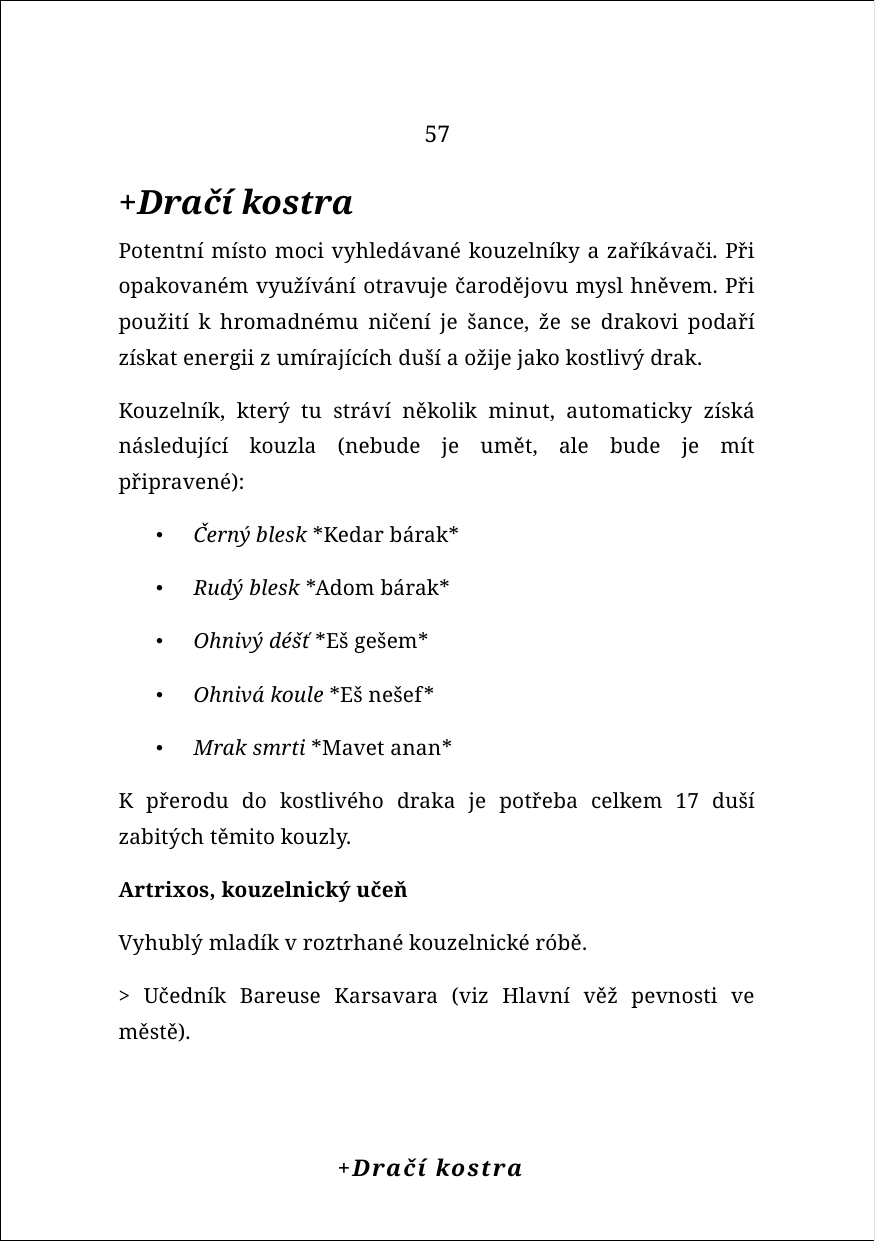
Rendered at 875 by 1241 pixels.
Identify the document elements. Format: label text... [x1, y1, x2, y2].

list Ohnivý déšť *Eš gešem* [156, 627, 756, 655]
list Rudý blesk *Adom bárak* [156, 573, 756, 602]
list Černý blesk *Kedar bárak* [156, 520, 756, 549]
text Artrixos, kouzelnický učeň [118, 875, 756, 903]
text Potentní místo moci vyhledávané kouzelníky a zaříkávači. Při opakovaném využívání otravuje čarodějovu mysl hněvem. Při použití k hromadnému ničení je šance, že se drakovi podaří získat energii z umírajících duší a ožije jako kostlivý drak. [118, 236, 756, 371]
text Kouzelník, který tu stráví několik minut, automaticky získá následující kouzla (nebude je umět, ale bude je mít připravené): [118, 396, 756, 495]
subtitle +Dračí kostra [118, 179, 756, 224]
list Mrak smrti *Mavet anan* [156, 733, 756, 762]
text K přerodu do kostlivého draka je potřeba celkem 17 duší zabitých těmito kouzly. [118, 786, 756, 850]
list Ohnivá koule *Eš nešef* [156, 680, 756, 708]
text Vyhublý mladík v roztrhané kouzelnické róbě. [118, 928, 756, 957]
text > Učedník Bareuse Karsavara (viz Hlavní věž pevnosti ve městě). [118, 982, 756, 1046]
